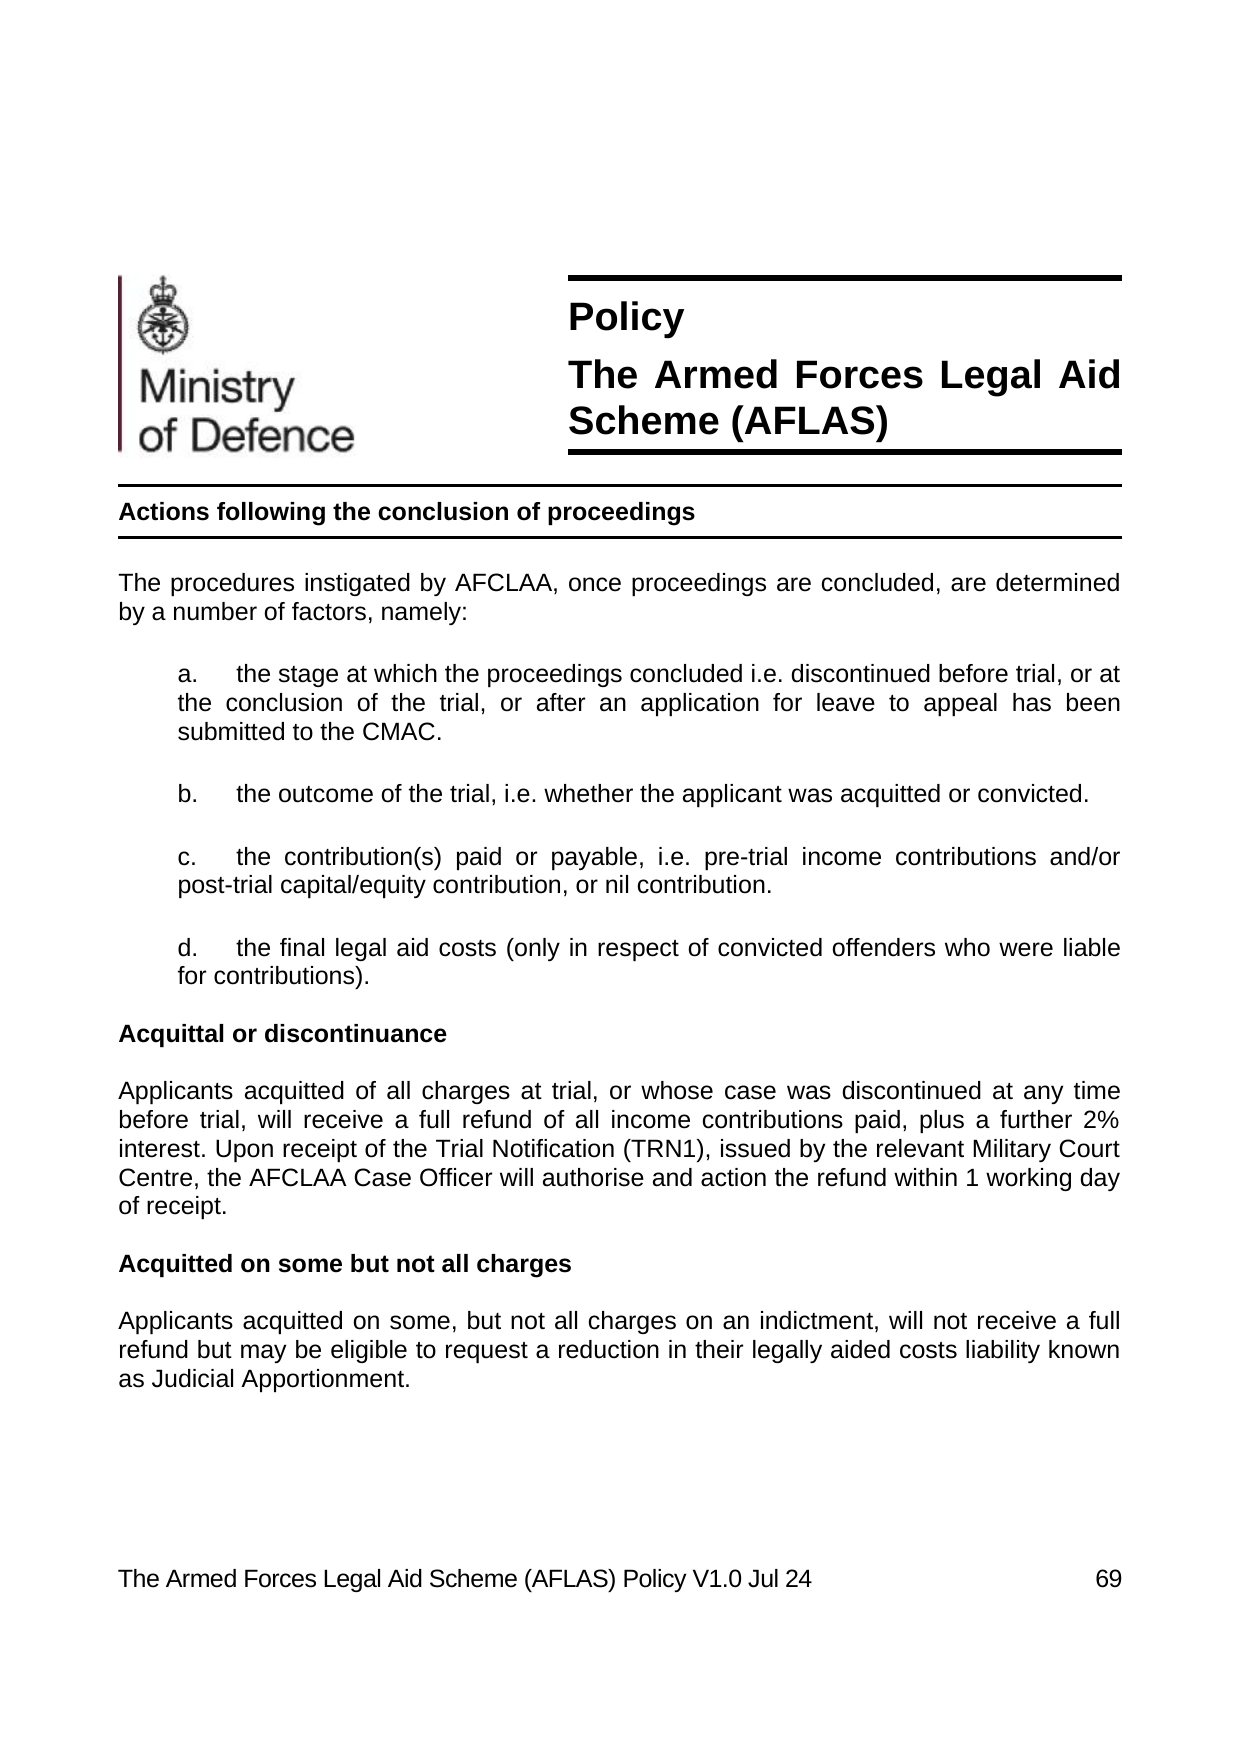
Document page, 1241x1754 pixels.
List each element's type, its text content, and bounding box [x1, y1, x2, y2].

list the outcome of the trial, i.e. whether the applicant was acquitted or convicted. [177, 779, 1122, 808]
subtitle Acquittal or discontinuance [118, 1019, 1122, 1047]
list the stage at which the proceedings concluded i.e. discontinued before trial, or at the conclusion of the trial, or after an application for leave to appeal has been submitted to the CMAC. [177, 659, 1122, 746]
text Applicants acquitted of all charges at trial, or whose case was discontinued at any time before trial, will receive a full refund of all income contributions paid, plus a further 2% interest. Upon receipt of the Trial Notification (TRN1), issued by the relevant Military Court Centre, the AFCLAA Case Officer will authorise and action the refund within 1 working day of receipt. [118, 1076, 1122, 1220]
list the contribution(s) paid or payable, i.e. pre-trial income contributions and/or post-trial capital/equity contribution, or nil contribution. [177, 841, 1122, 899]
text Applicants acquitted on some, but not all charges on an indictment, will not receive a full refund but may be eligible to request a reduction in their legally aided costs liability known as Judicial Apportionment. [118, 1306, 1122, 1392]
subtitle Actions following the conclusion of proceedings [118, 487, 1122, 536]
subtitle Acquitted on some but not all charges [118, 1249, 1122, 1277]
list the final legal aid costs (only in respect of convicted offenders who were liable for contributions). [177, 932, 1122, 990]
text The procedures instigated by AFCLAA, once proceedings are concluded, are determined by a number of factors, namely: [118, 568, 1122, 626]
